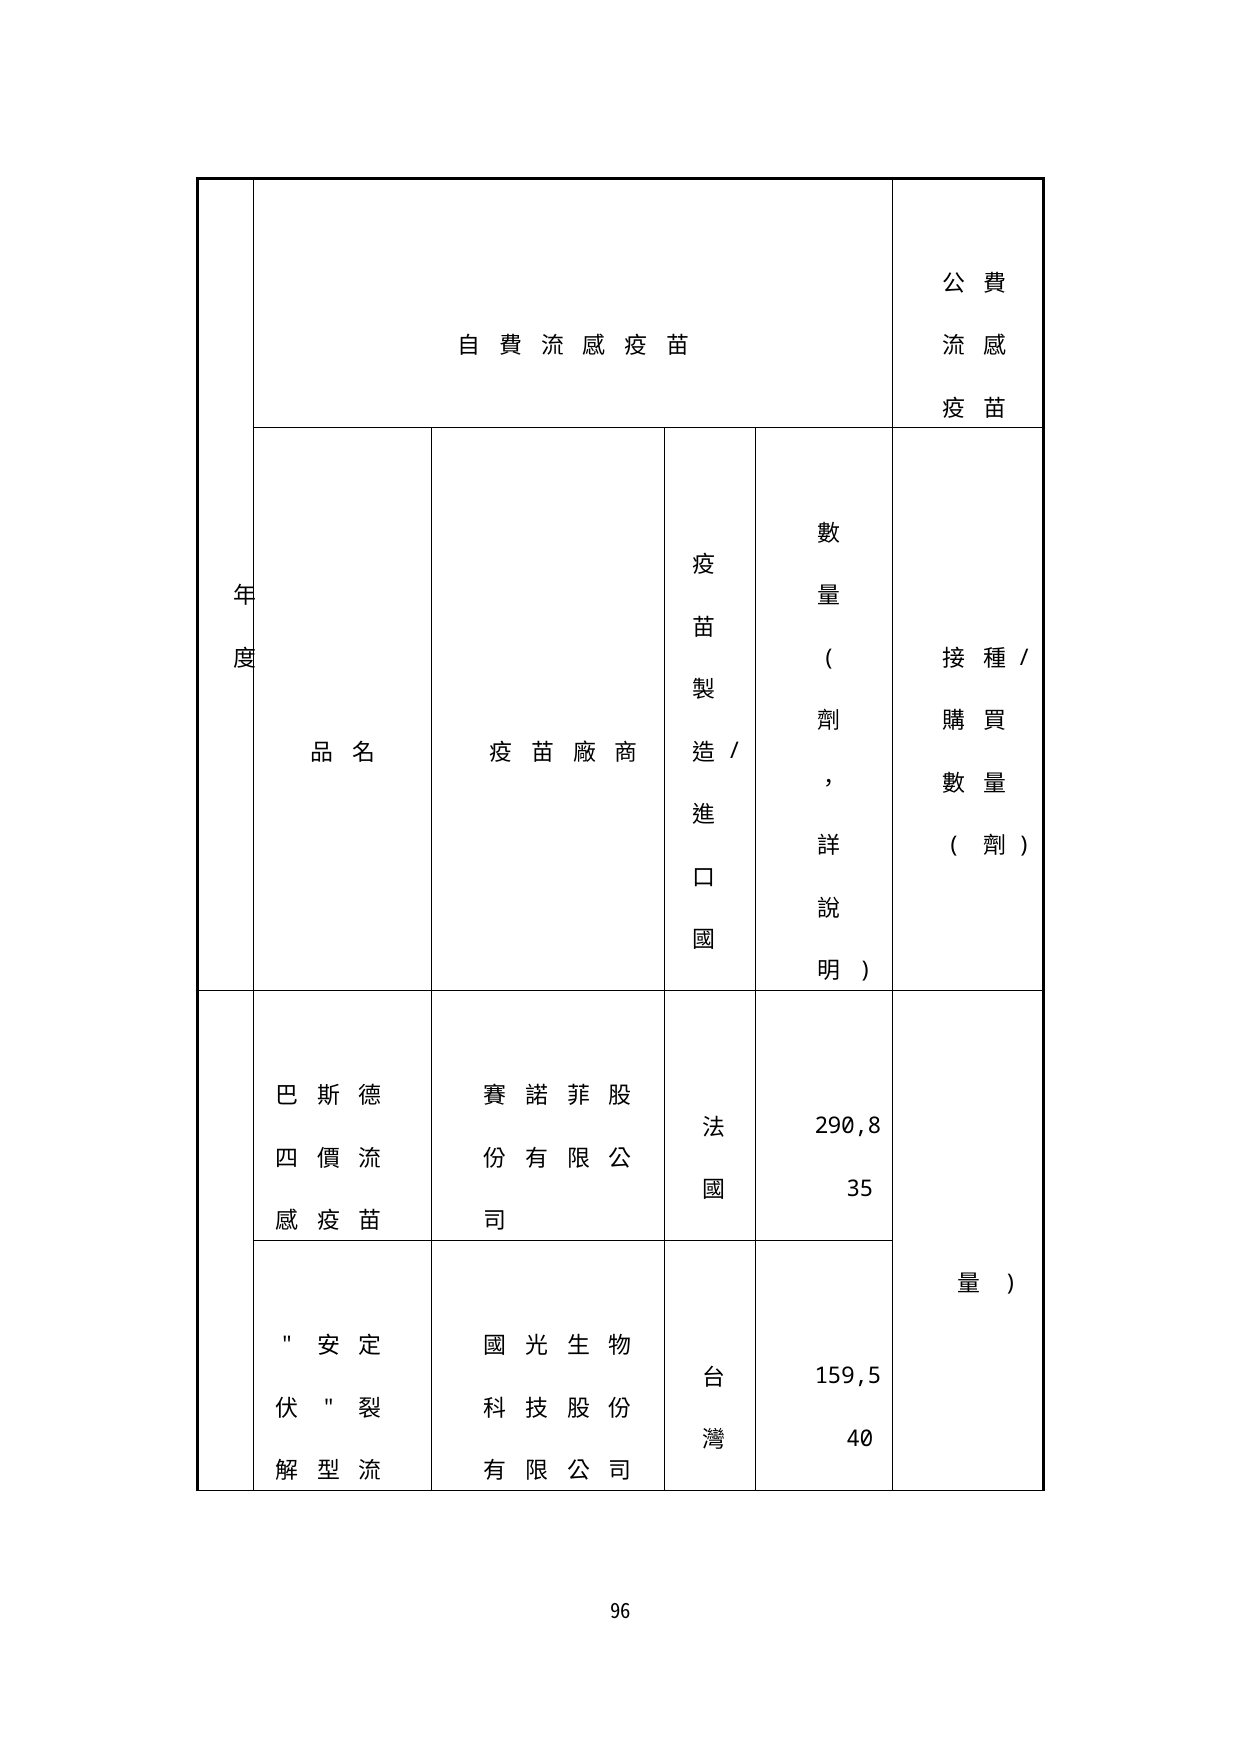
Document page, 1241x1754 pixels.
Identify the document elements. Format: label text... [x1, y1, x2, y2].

table_cell 疫苗製造/進口國 [665, 428, 755, 990]
table_cell 數量(劑，詳說明) [756, 428, 892, 990]
table_cell "安定伏"裂解型流 [254, 1241, 431, 1490]
table_cell 巴斯德四價流感疫苗 [254, 991, 431, 1240]
table_cell 159,540 [756, 1241, 892, 1490]
table_cell 國光生物科技股份有限公司 [432, 1241, 664, 1490]
table_header 年度 [199, 180, 253, 990]
table_cell 台灣 [665, 1241, 755, 1490]
table_header 自費流感疫苗 [254, 180, 892, 427]
table_cell 量) [893, 991, 1042, 1490]
table_cell 品名 [254, 428, 431, 990]
table_cell 290,835 [756, 991, 892, 1240]
table_cell 接種/購買數量(劑) [893, 428, 1042, 990]
table_cell 疫苗廠商 [432, 428, 664, 990]
table_cell 賽諾菲股份有限公司 [432, 991, 664, 1240]
table_header 公費流感疫苗 [893, 180, 1042, 427]
table_cell 法國 [665, 991, 755, 1240]
table_cell [199, 991, 253, 1490]
